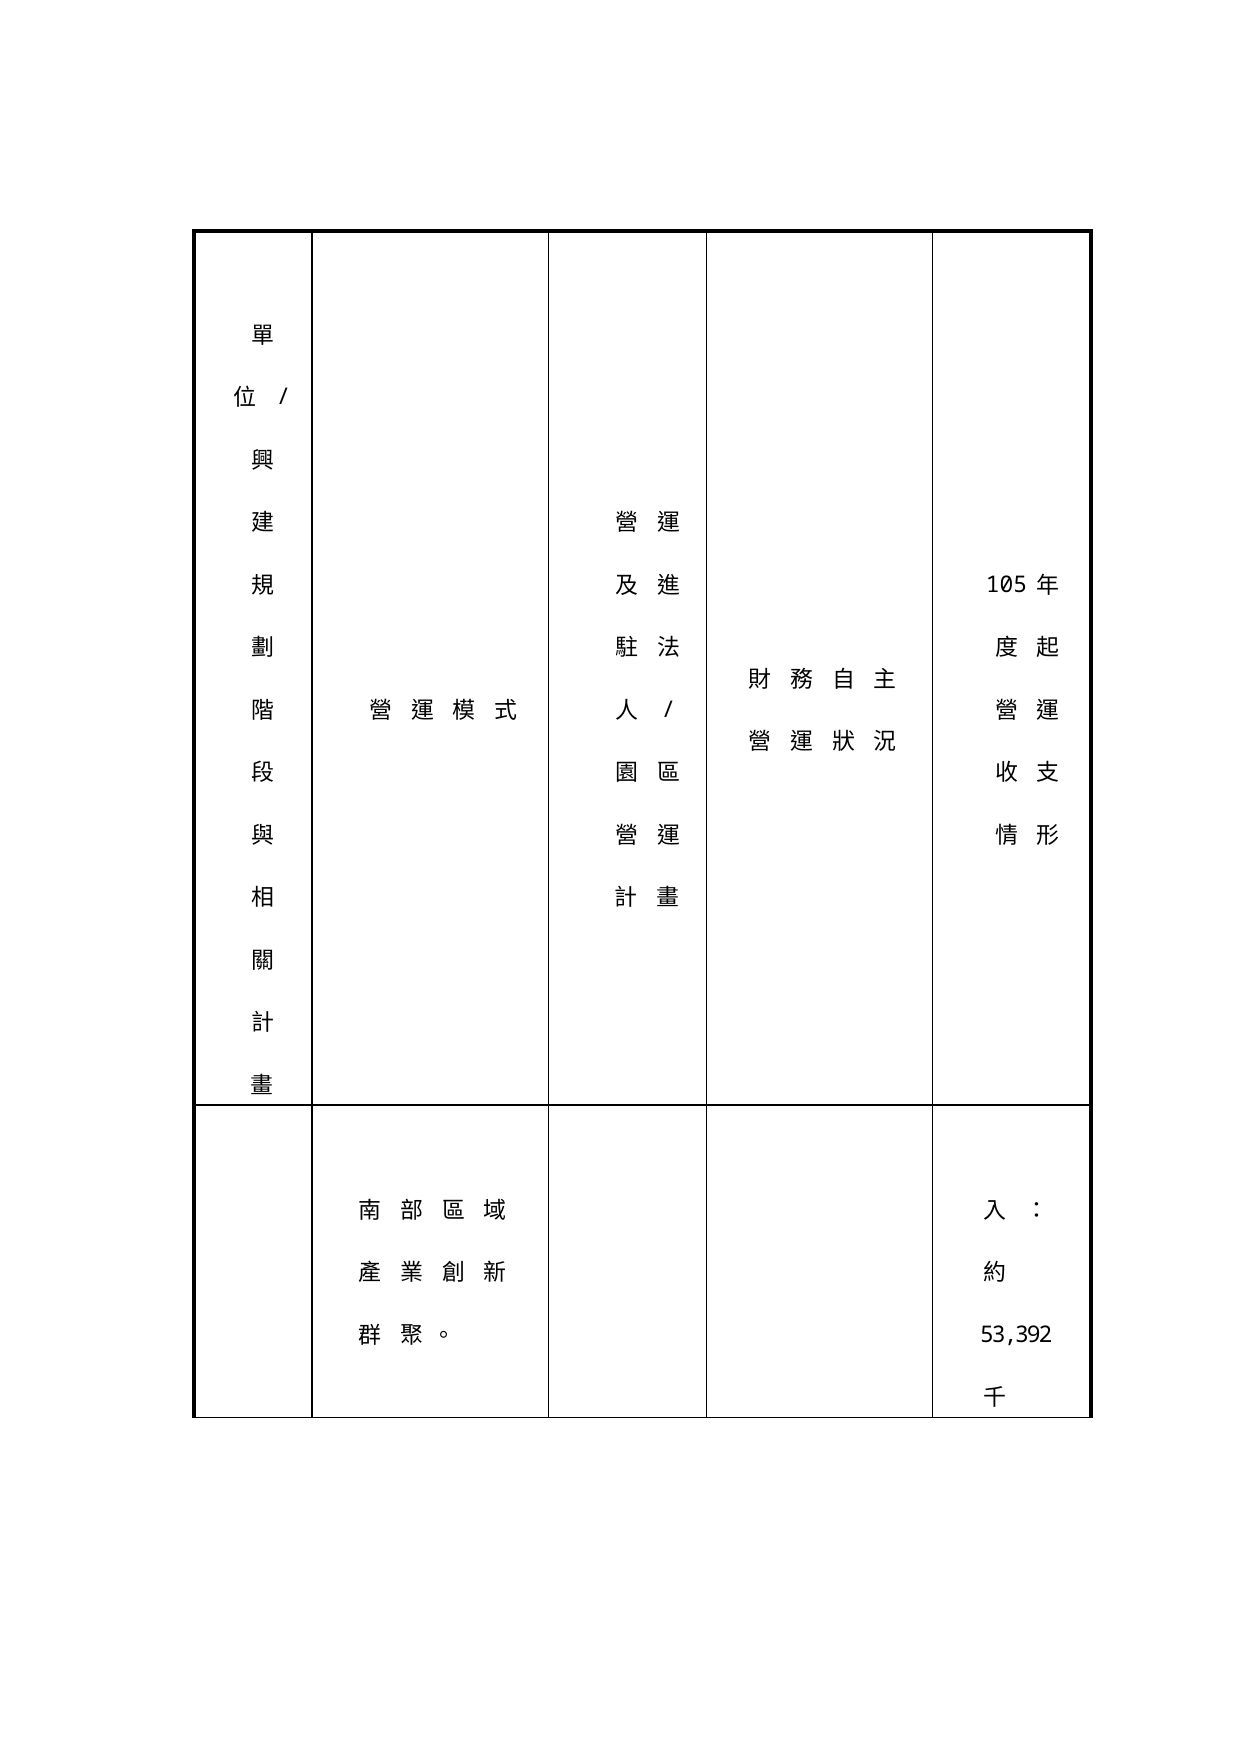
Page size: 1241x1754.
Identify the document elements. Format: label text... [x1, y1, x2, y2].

table_cell [549, 1106, 706, 1417]
table_header 營運及進駐法人/園區營運計畫 [549, 233, 706, 1104]
table_header 單位/興建規劃階段與相關計畫 [196, 233, 311, 1104]
table_header 營運模式 [313, 233, 548, 1104]
table_cell 南部區域產業創新群聚。 [313, 1106, 548, 1417]
table_cell [196, 1106, 311, 1417]
table_cell 入：約53,392千 [933, 1106, 1089, 1417]
table_header 105年度起營運收支情形 [933, 233, 1089, 1104]
table_cell [707, 1106, 932, 1417]
table_header 財務自主營運狀況 [707, 233, 932, 1104]
